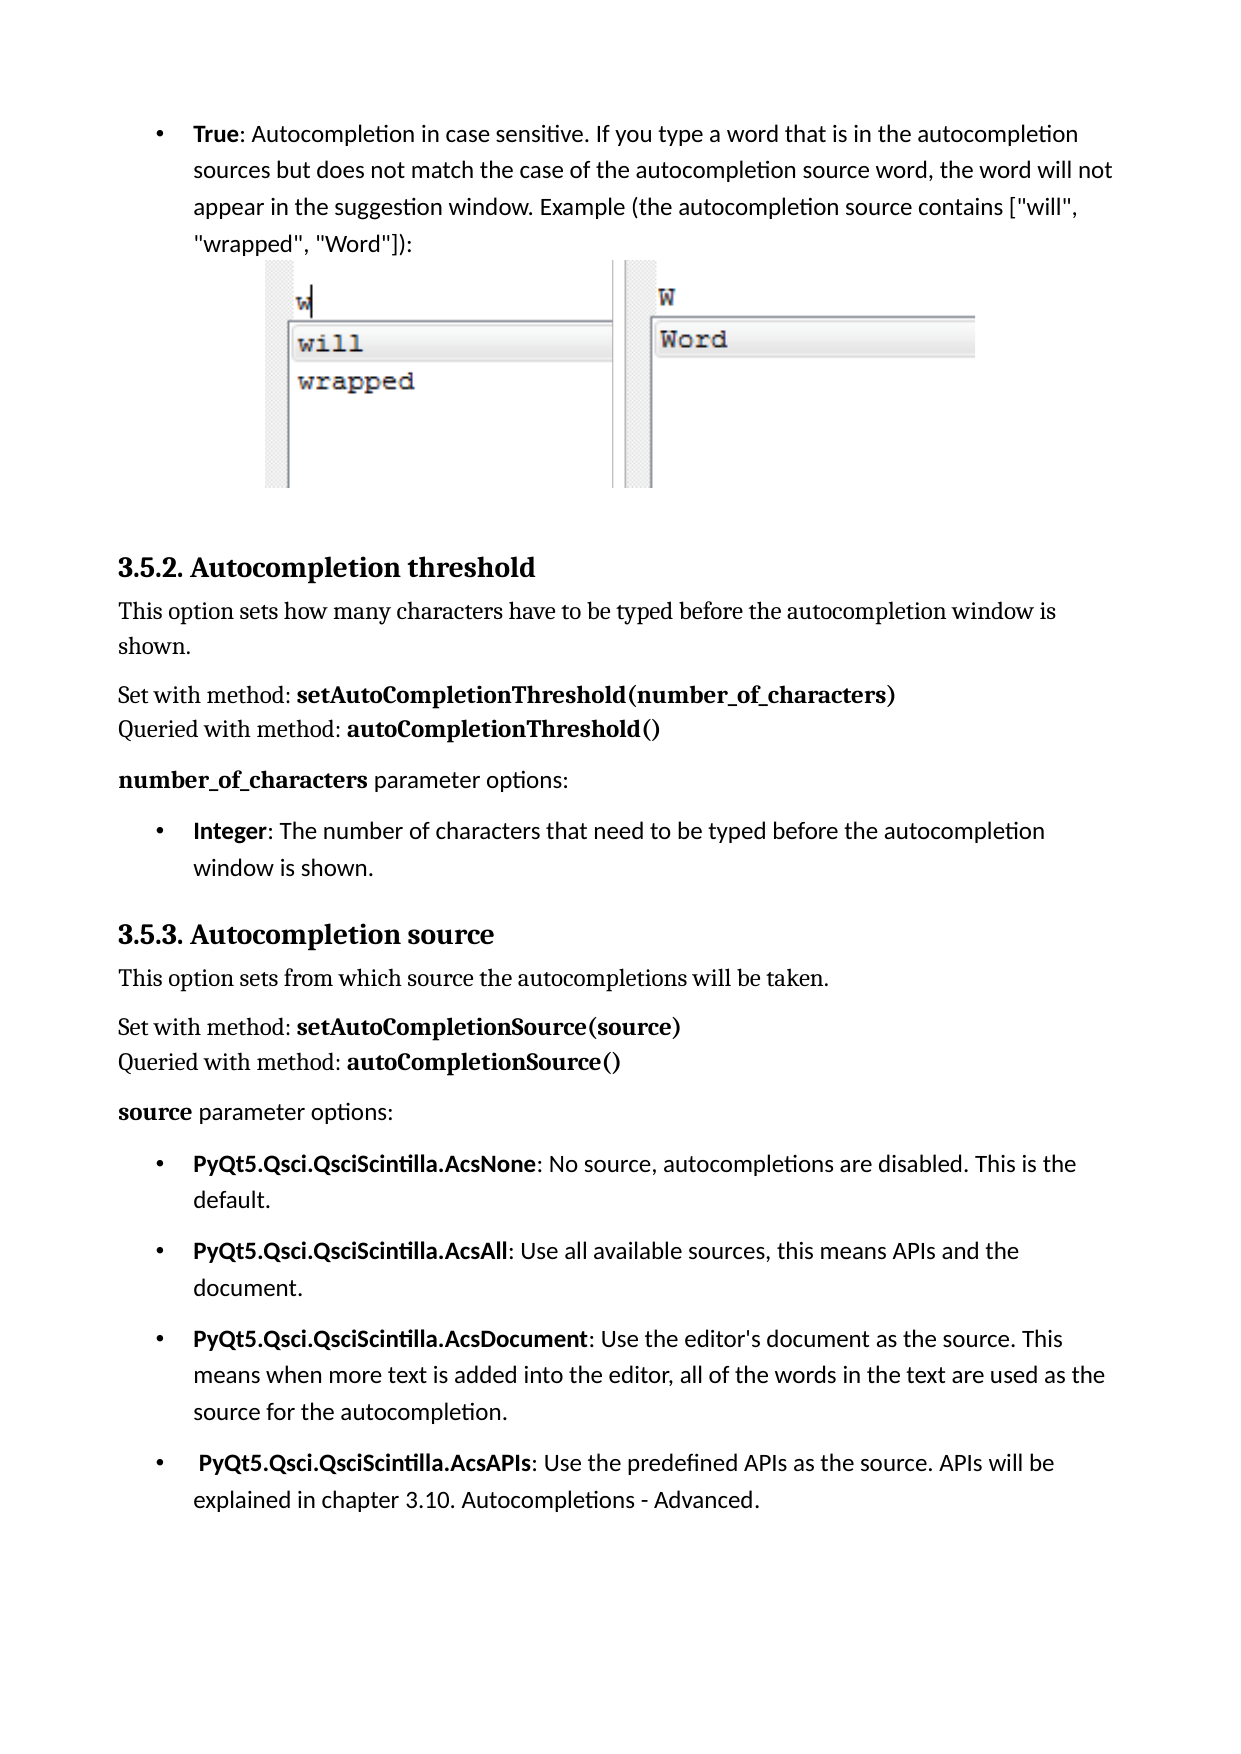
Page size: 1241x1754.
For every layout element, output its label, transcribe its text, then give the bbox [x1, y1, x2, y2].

list PyQt5.Qsci.QsciScintilla.AcsAPIs: Use the predefined APIs as the source. APIs will be explained in chapter 3.10. Autocompletions - Advanced. [156, 1447, 1122, 1514]
text Set with method: setAutoCompletionSource(source) Queried with method: autoCompletionSource() [118, 1013, 1122, 1076]
subtitle 3.5.3. Autocompletion source [118, 918, 1122, 951]
text This option sets how many characters have to be typed before the autocompletion window is shown. [118, 597, 1122, 660]
text Set with method: setAutoCompletionThreshold(number_of_characters) Queried with method: autoCompletionThreshold() [118, 681, 1122, 744]
picture [265, 260, 976, 488]
subtitle 3.5.2. Autocompletion threshold [118, 551, 1122, 585]
list PyQt5.Qsci.QsciScintilla.AcsNone: No source, autocompletions are disabled. This is the default. [156, 1148, 1122, 1215]
text source parameter options: [118, 1097, 1122, 1127]
list PyQt5.Qsci.QsciScintilla.AcsDocument: Use the editor's document as the source. This means when more text is added into the editor, all of the words in the text are used as the source for the autocompletion. [156, 1323, 1122, 1427]
list Integer: The number of characters that need to be typed before the autocompletion window is shown. [156, 815, 1122, 882]
text number_of_characters parameter options: [118, 764, 1122, 795]
list True: Autocompletion in case sensitive. If you type a word that is in the autocompletion sources but does not match the case of the autocompletion source word, the word will not appear in the suggestion window. Example (the autocompletion source contains ["will", "wrapped", "Word"]): [156, 118, 1122, 516]
text This option sets from which source the autocompletions will be taken. [118, 964, 1122, 993]
list PyQt5.Qsci.QsciScintilla.AcsAll: Use all available sources, this means APIs and the document. [156, 1235, 1122, 1302]
